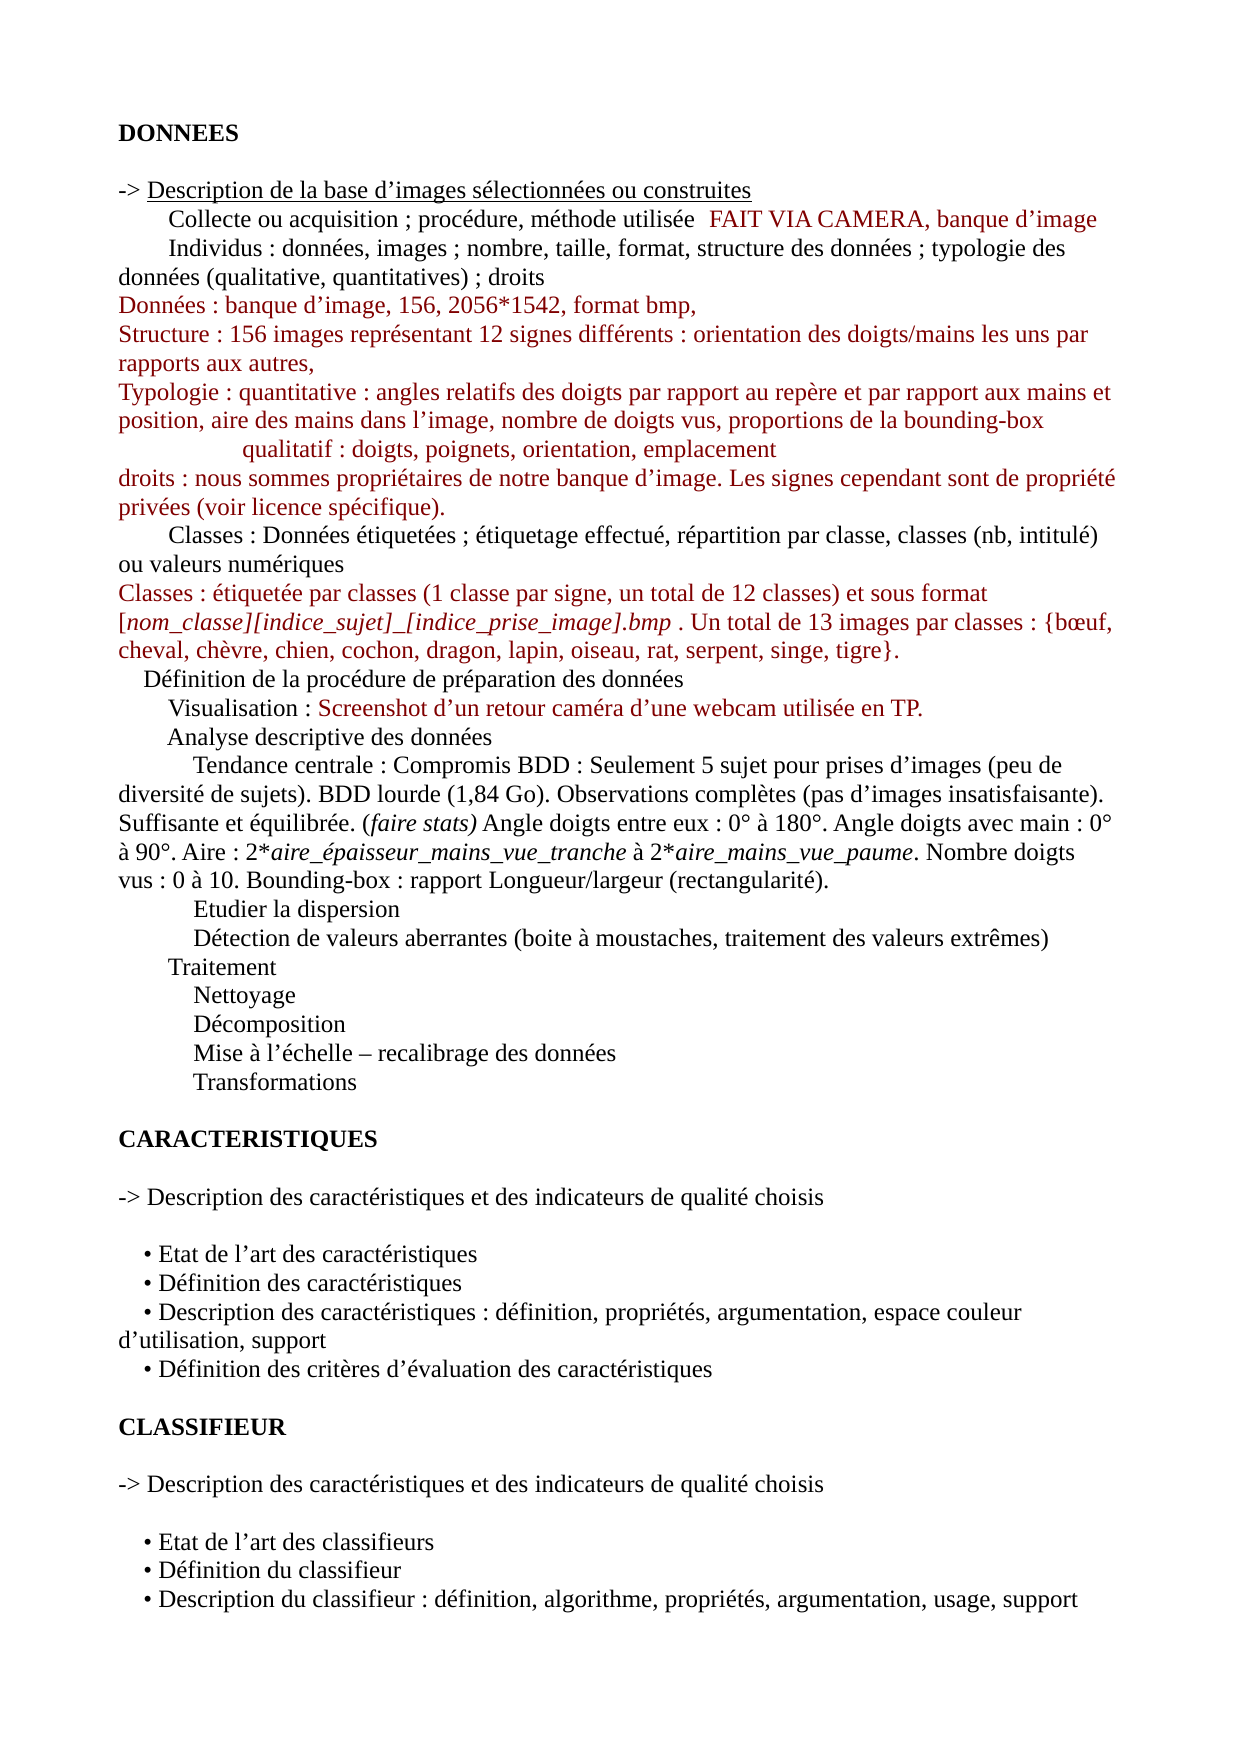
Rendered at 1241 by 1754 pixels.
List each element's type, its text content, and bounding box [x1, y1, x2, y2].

text -> Description des caractéristiques et des indicateurs de qualité choisis [118, 1182, 1122, 1211]
text Etudier la dispersion [118, 894, 1122, 923]
text Nettoyage [118, 981, 1122, 1009]
text Individus : données, images ; nombre, taille, format, structure des données ; typologie des données (qualitative, quantitatives) ; droits [118, 233, 1122, 291]
text Visualisation : Screenshot d’un retour caméra d’une webcam utilisée en TP. [118, 693, 1122, 722]
text • Etat de l’art des classifieurs [118, 1527, 1122, 1556]
text • Description des caractéristiques : définition, propriétés, argumentation, espace couleur d’utilisation, support [118, 1297, 1122, 1354]
text • Définition des critères d’évaluation des caractéristiques [118, 1354, 1122, 1383]
text Décomposition [118, 1009, 1122, 1038]
text Classes : Données étiquetées ; étiquetage effectué, répartition par classe, classes (nb, intitulé) ou valeurs numériques [118, 521, 1122, 578]
text Définition de la procédure de préparation des données [118, 664, 1122, 693]
text DONNEES [118, 118, 1122, 147]
text • Etat de l’art des caractéristiques [118, 1239, 1122, 1268]
text • Description du classifieur : définition, algorithme, propriétés, argumentation, usage, support [118, 1584, 1122, 1613]
text Détection de valeurs aberrantes (boite à moustaches, traitement des valeurs extrêmes) [118, 923, 1122, 952]
text • Définition des caractéristiques [118, 1268, 1122, 1297]
text droits : nous sommes propriétaires de notre banque d’image. Les signes cependant sont de propriété privées (voir licence spécifique). [118, 463, 1122, 521]
text Structure : 156 images représentant 12 signes différents : orientation des doigts/mains les uns par rapports aux autres, [118, 319, 1122, 377]
text CARACTERISTIQUES [118, 1124, 1122, 1153]
text Tendance centrale : Compromis BDD : Seulement 5 sujet pour prises d’images (peu de diversité de sujets). BDD lourde (1,84 Go). Observations complètes (pas d’images insatisfaisante). Suffisante et équilibrée. (faire stats) Angle doigts entre eux : 0° à 180°. Angle doigts avec main : 0° à 90°. Aire : 2*aire_épaisseur_mains_vue_tranche à 2*aire_mains_vue_paume. Nombre doigts vus : 0 à 10. Bounding-box : rapport Longueur/largeur (rectangularité). [118, 751, 1122, 894]
text Mise à l’échelle – recalibrage des données [118, 1038, 1122, 1067]
text Traitement [118, 952, 1122, 981]
text qualitatif : doigts, poignets, orientation, emplacement [118, 434, 1122, 463]
text Typologie : quantitative : angles relatifs des doigts par rapport au repère et par rapport aux mains et position, aire des mains dans l’image, nombre de doigts vus, proportions de la bounding-box [118, 377, 1122, 434]
text -> Description des caractéristiques et des indicateurs de qualité choisis [118, 1469, 1122, 1498]
text -> Description de la base d’images sélectionnées ou construites [118, 176, 1122, 204]
text Transformations [118, 1067, 1122, 1096]
text Données : banque d’image, 156, 2056*1542, format bmp, [118, 291, 1122, 319]
text Classes : étiquetée par classes (1 classe par signe, un total de 12 classes) et sous format [nom_classe][indice_sujet]_[indice_prise_image].bmp . Un total de 13 images par classes : {bœuf, cheval, chèvre, chien, cochon, dragon, lapin, oiseau, rat, serpent, singe, tigre}. [118, 578, 1122, 664]
text Analyse descriptive des données [118, 722, 1122, 751]
text CLASSIFIEUR [118, 1412, 1122, 1441]
text • Définition du classifieur [118, 1556, 1122, 1584]
text Collecte ou acquisition ; procédure, méthode utilisée FAIT VIA CAMERA, banque d’image [118, 204, 1122, 233]
